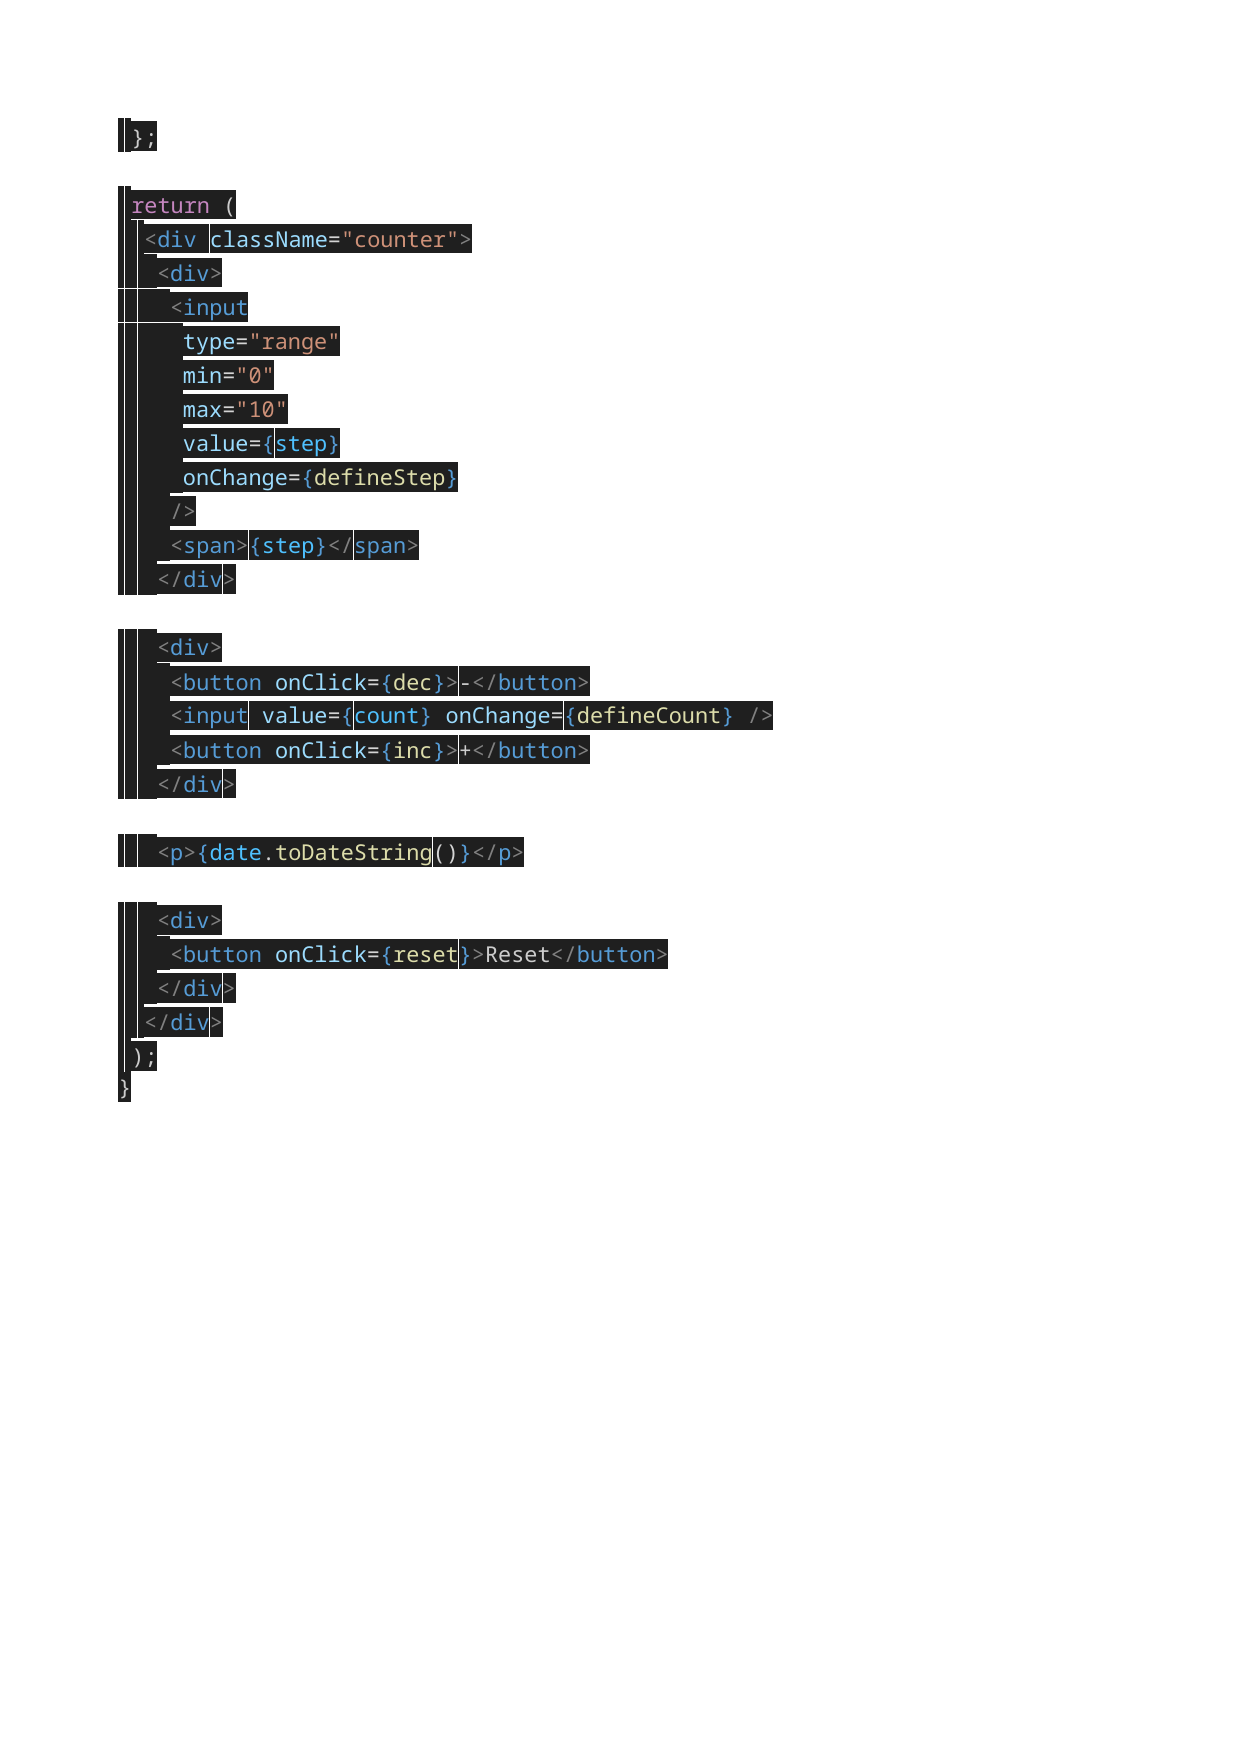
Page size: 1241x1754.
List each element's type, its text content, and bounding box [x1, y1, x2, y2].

text <button onClick={dec}>-</button> [118, 663, 1122, 697]
text } [118, 1072, 1122, 1102]
text type="range" [118, 322, 1122, 357]
text value={step} [118, 425, 1122, 459]
text <div> [118, 629, 1122, 663]
text <button onClick={inc}>+</button> [118, 731, 1122, 765]
text max="10" [118, 391, 1122, 425]
text </div> [118, 765, 1122, 799]
text ); [118, 1038, 1122, 1072]
text <button onClick={reset}>Reset</button> [118, 936, 1122, 970]
text </div> [118, 1004, 1122, 1038]
text min="0" [118, 357, 1122, 391]
text return ( [118, 186, 1122, 220]
text </div> [118, 970, 1122, 1004]
text </div> [118, 561, 1122, 595]
text /> [118, 493, 1122, 527]
text <div> [118, 902, 1122, 936]
text <input [118, 288, 1122, 322]
text onChange={defineStep} [118, 459, 1122, 493]
text }; [118, 118, 1122, 152]
text <span>{step}</span> [118, 527, 1122, 561]
text <div className="counter"> [118, 220, 1122, 254]
text <p>{date.toDateString()}</p> [118, 833, 1122, 867]
text <div> [118, 254, 1122, 288]
text <input value={count} onChange={defineCount} /> [118, 697, 1122, 731]
